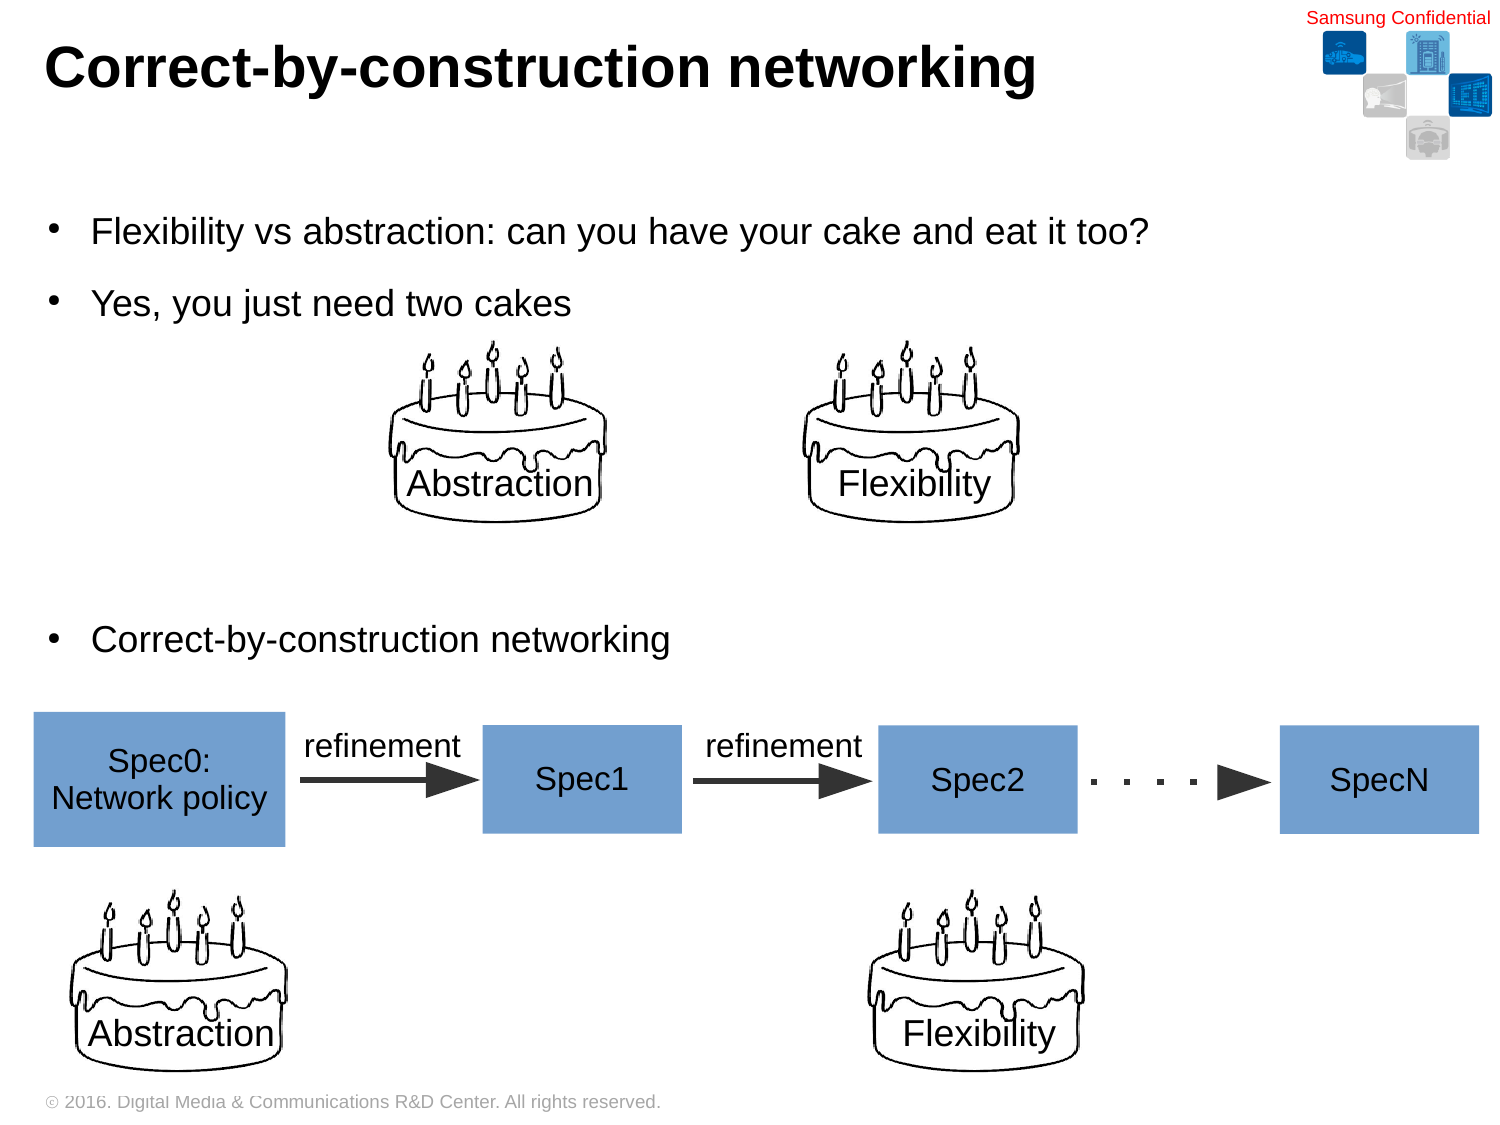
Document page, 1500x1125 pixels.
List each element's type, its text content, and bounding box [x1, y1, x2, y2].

text_box Spec1 [482, 725, 682, 834]
text_box refinement [671, 720, 897, 773]
list Flexibility vs abstraction: can you have your cake and eat it too? Yes, you just need two cakes [47, 180, 1446, 547]
picture [1321, 30, 1493, 160]
text_box Abstraction [72, 1004, 290, 1062]
title Correct-by-construction networking [29, 20, 1380, 108]
text_box SpecN [1279, 725, 1480, 834]
text_box Flexibility [822, 455, 1007, 513]
picture [828, 876, 1122, 1096]
picture [30, 876, 325, 1096]
picture [763, 327, 1057, 547]
text_box refinement [270, 720, 496, 773]
text_box Spec0: Network policy [33, 711, 286, 847]
text_box Abstraction [391, 455, 609, 513]
picture [349, 327, 644, 547]
text_box Flexibility [887, 1004, 1072, 1062]
list Correct-by-construction networking [47, 593, 1447, 691]
text_box Spec2 [878, 725, 1078, 834]
